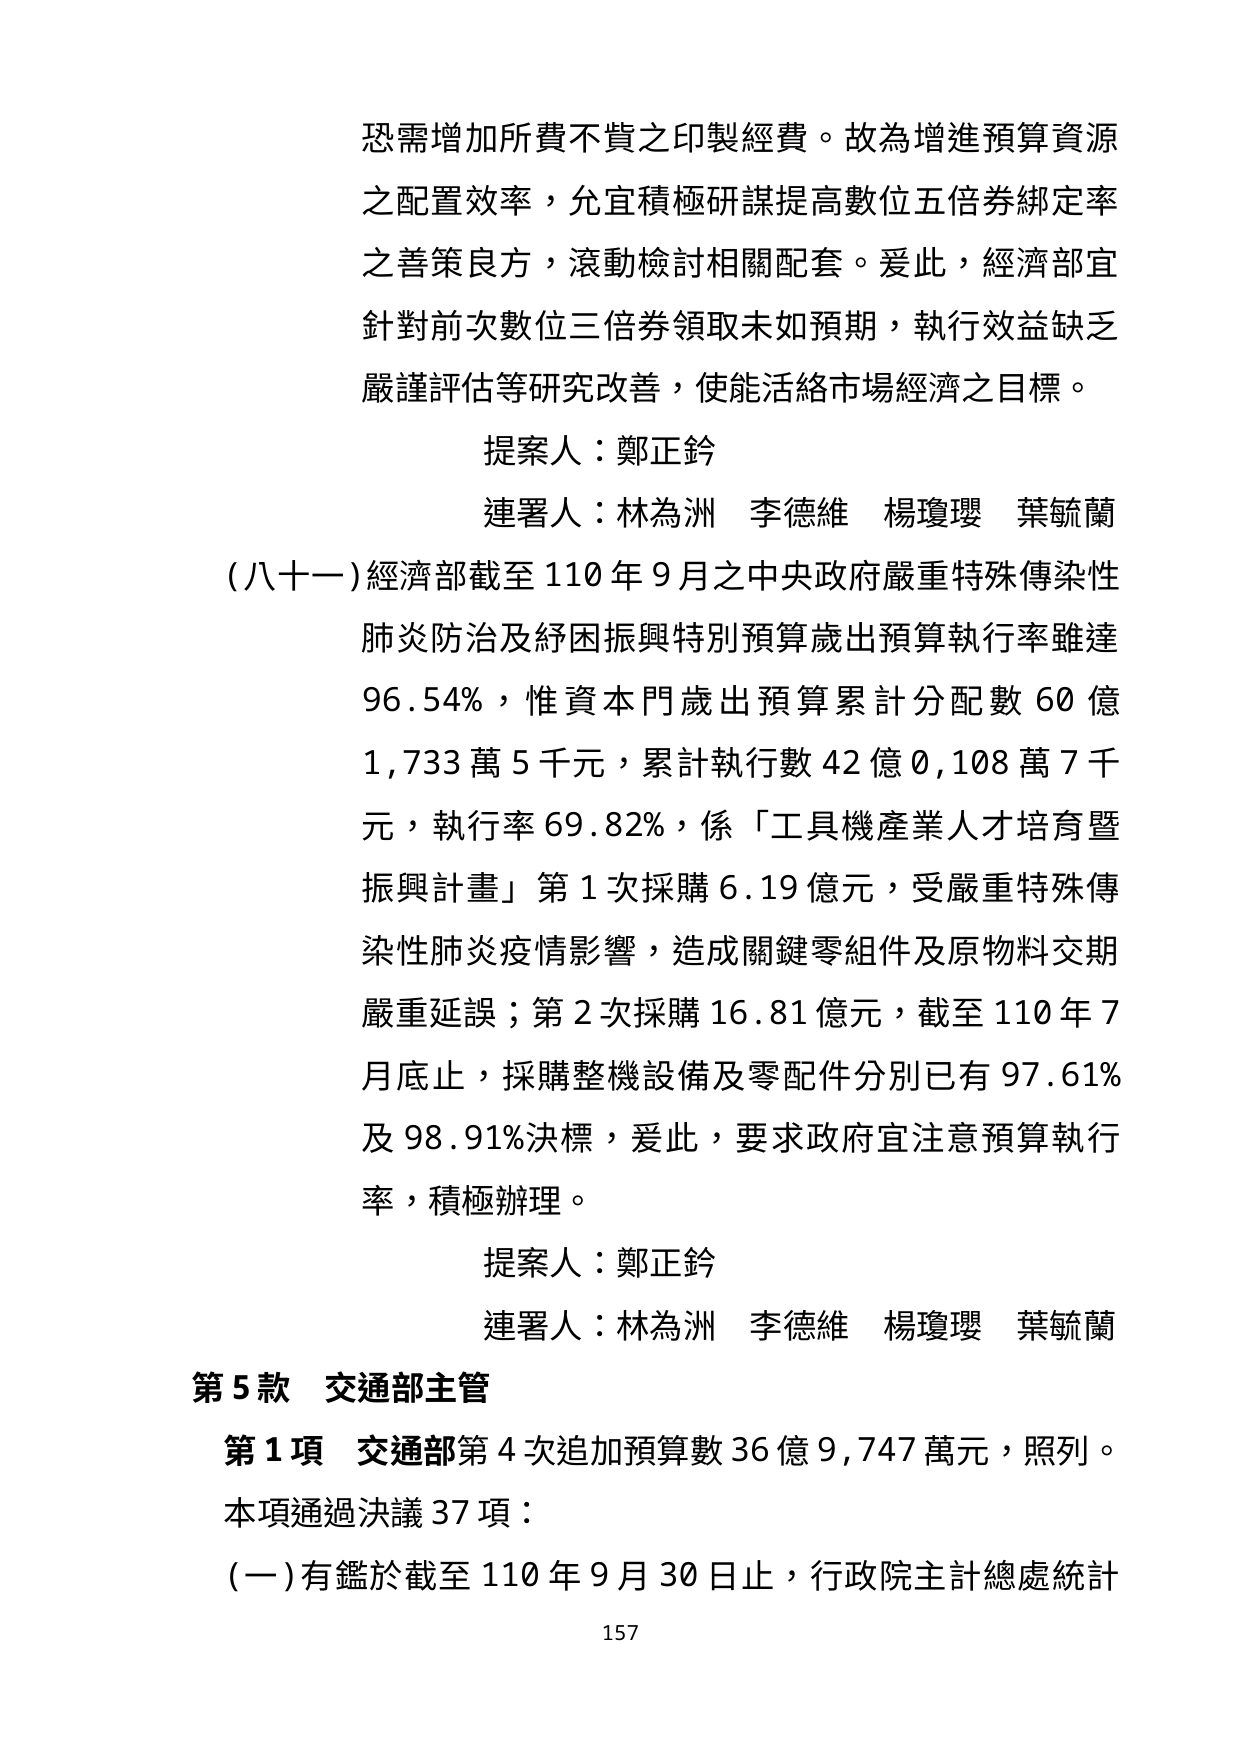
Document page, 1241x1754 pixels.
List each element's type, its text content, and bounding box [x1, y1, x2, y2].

text (八十一)經濟部截至110年9月之中央政府嚴重特殊傳染性肺炎防治及紓困振興特別預算歲出預算執行率雖達96.54%，惟資本門歲出預算累計分配數60億1,733萬5千元，累計執行數42億0,108萬7千元，執行率69.82%，係「工具機產業人才培育暨振興計畫」第1次採購6.19億元，受嚴重特殊傳染性肺炎疫情影響，造成關鍵零組件及原物料交期嚴重延誤；第2次採購16.81億元，截至110年7月底止，採購整機設備及零配件分別已有97.61%及98.91%決標，爰此，要求政府宜注意預算執行率，積極辦理。 [222, 532, 1120, 1219]
text 連署人：林為洲 李德維 楊瓊瓔 葉毓蘭 [483, 469, 1120, 532]
text (一)有鑑於截至110年9月30日止，行政院主計總處統計 [223, 1532, 1120, 1594]
text 恐需增加所費不貲之印製經費。故為增進預算資源之配置效率，允宜積極研謀提高數位五倍券綁定率之善策良方，滾動檢討相關配套。爰此，經濟部宜針對前次數位三倍券領取未如預期，執行效益缺乏嚴謹評估等研究改善，使能活絡市場經濟之目標。 [222, 94, 1120, 407]
text 本項通過決議37項： [223, 1469, 1120, 1532]
text 提案人：鄭正鈐 [483, 407, 1120, 469]
text 第5款 交通部主管 [191, 1344, 1120, 1407]
text 連署人：林為洲 李德維 楊瓊瓔 葉毓蘭 [483, 1282, 1120, 1344]
text 提案人：鄭正鈐 [483, 1219, 1120, 1282]
text 第1項 交通部第4次追加預算數36億9,747萬元，照列。 [223, 1407, 1120, 1469]
